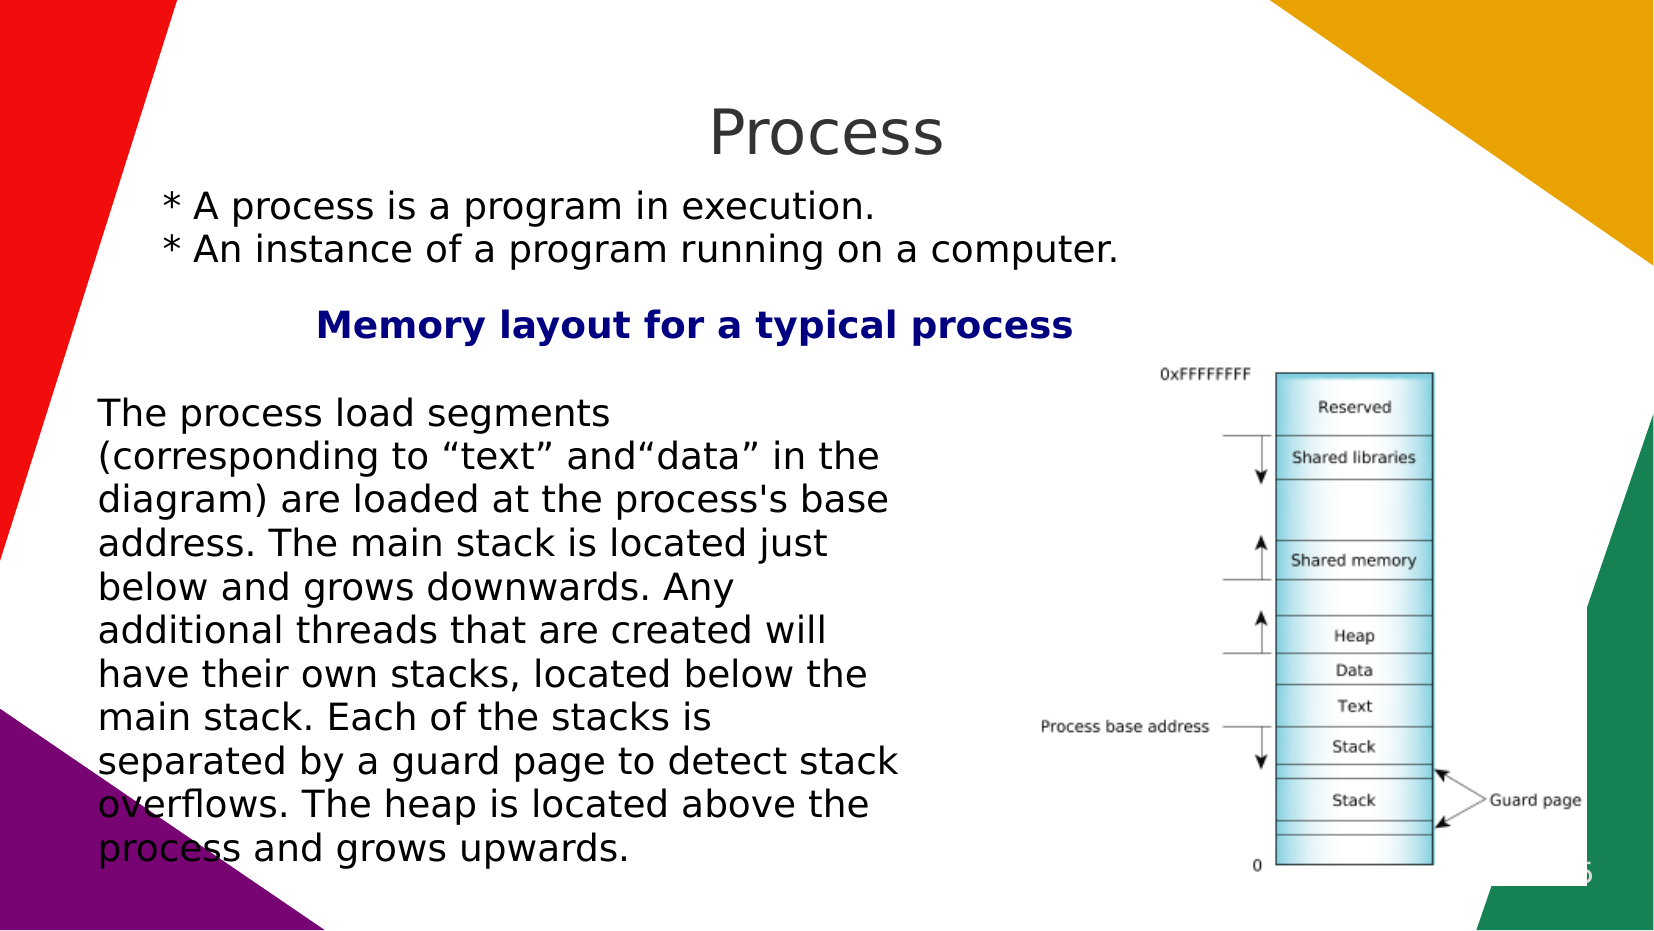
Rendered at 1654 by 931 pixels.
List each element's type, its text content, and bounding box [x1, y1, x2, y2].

text_box * A process is a program in execution. * An instance of a program running on a computer. [147, 177, 1136, 323]
title Process [118, 59, 1536, 207]
picture [1033, 360, 1587, 886]
text_box The process load segments (corresponding to “text” and“data” in the diagram) are loaded at the process's base address. The main stack is located just below and grows downwards. Any additional threads that are created will have their own stacks, located below the main stack. Each of the stacks is separated by a guard page to detect stack overflows. The heap is located above the process and grows upwards. [83, 383, 916, 676]
text_box Memory layout for a typical process [300, 296, 1152, 355]
